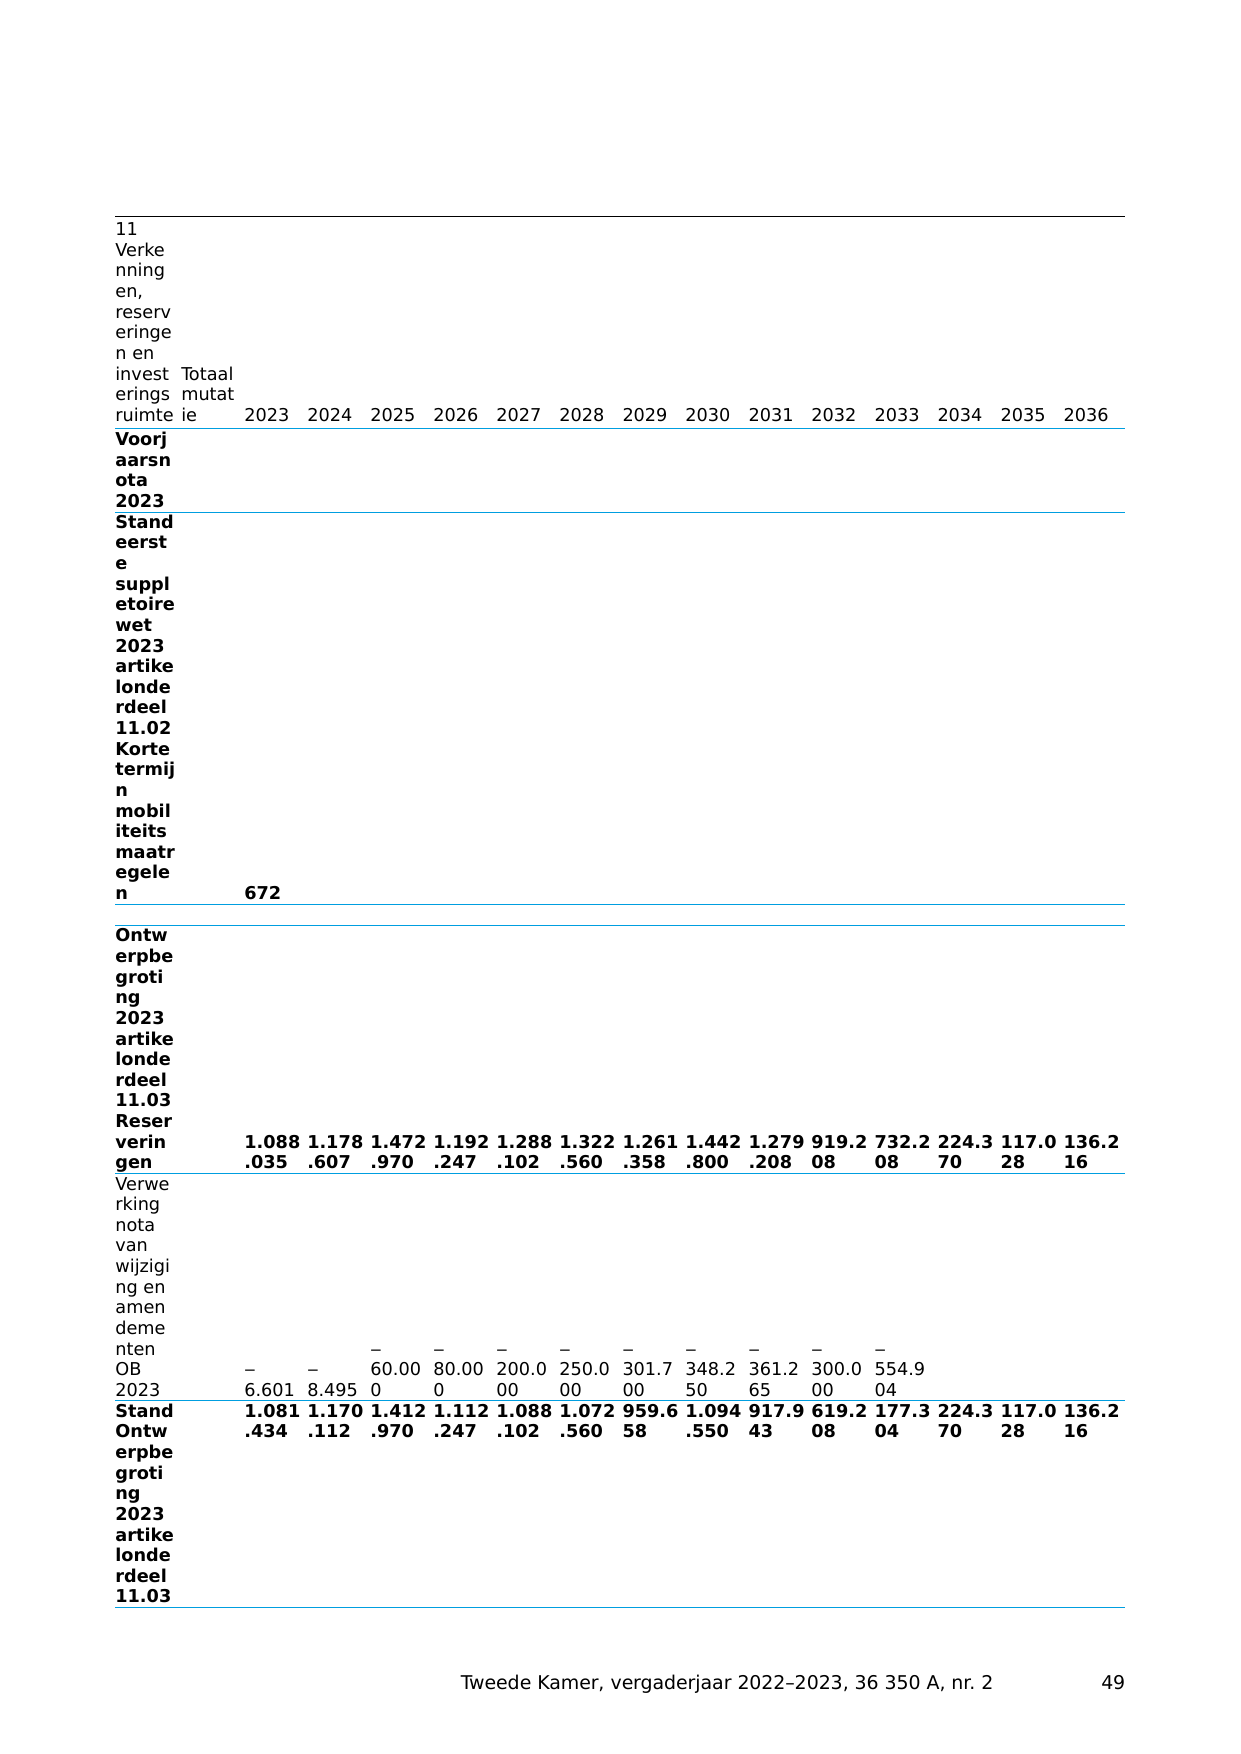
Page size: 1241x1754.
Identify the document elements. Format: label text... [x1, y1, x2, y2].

table_cell 2023 [241, 217, 304, 428]
table_cell ‒ 361.265 [745, 1174, 808, 1400]
table_cell [367, 905, 430, 925]
table_cell [178, 905, 241, 925]
table_cell [556, 513, 619, 904]
table_cell [808, 429, 871, 511]
table_cell 1.472.970 [367, 926, 430, 1173]
table_cell [493, 513, 556, 904]
table_cell [619, 905, 682, 925]
table_cell 117.028 [998, 926, 1060, 1173]
table_cell 1.094.550 [682, 1401, 745, 1607]
table_cell [619, 429, 682, 511]
table_cell [367, 429, 430, 511]
table_cell [998, 429, 1060, 511]
table_cell Totaal mutatie [178, 217, 241, 428]
table_cell 2030 [682, 217, 745, 428]
table_cell [304, 513, 367, 904]
table_cell 2026 [430, 217, 493, 428]
table_cell ‒ 348.250 [682, 1174, 745, 1400]
table_cell [304, 429, 367, 511]
table_cell 136.216 [1060, 1401, 1125, 1607]
table_cell 1.279.208 [745, 926, 808, 1173]
table_cell 2036 [1060, 217, 1125, 428]
table_cell [178, 926, 241, 1173]
table_cell 959.658 [619, 1401, 682, 1607]
table_cell 2029 [619, 217, 682, 428]
table_cell [934, 905, 997, 925]
table_cell [304, 905, 367, 925]
table_cell [745, 513, 808, 904]
table_cell [745, 429, 808, 511]
table_cell 1.088.035 [241, 926, 304, 1173]
table_cell Ontwerpbegroting 2023 artikelonderdeel 11.03 Reserveringen [115, 926, 178, 1173]
table_cell Stand Ontwerpbegroting 2023 artikelonderdeel 11.03 [115, 1401, 178, 1607]
table_cell 1.322.560 [556, 926, 619, 1173]
table_cell [493, 905, 556, 925]
table_cell [934, 513, 997, 904]
table_cell 2025 [367, 217, 430, 428]
table_header Tabel 13 Artikel 11 [115, 191, 1125, 216]
table_cell 732.208 [871, 926, 934, 1173]
table_cell [1060, 905, 1125, 925]
table_cell [367, 513, 430, 904]
table_cell 2027 [493, 217, 556, 428]
table_cell [998, 905, 1060, 925]
table_cell 1.192.247 [430, 926, 493, 1173]
table_cell 2024 [304, 217, 367, 428]
table_cell [808, 513, 871, 904]
table_cell [682, 905, 745, 925]
table_cell ‒ 554.904 [871, 1174, 934, 1400]
table_cell 2031 [745, 217, 808, 428]
table_cell [871, 905, 934, 925]
table_cell 2033 [871, 217, 934, 428]
table_cell Voorjaarsnota 2023 [115, 429, 178, 511]
table_cell [178, 1174, 241, 1400]
table_cell 2034 [934, 217, 997, 428]
table_cell [1060, 513, 1125, 904]
table_cell 1.170.112 [304, 1401, 367, 1607]
table_cell ‒ 301.700 [619, 1174, 682, 1400]
table_cell [556, 429, 619, 511]
table_cell [934, 1174, 997, 1400]
table_cell [241, 429, 304, 511]
table_cell [998, 1174, 1060, 1400]
table_cell [178, 429, 241, 511]
table_cell [682, 513, 745, 904]
table_cell [998, 513, 1060, 904]
table_cell [493, 429, 556, 511]
table_cell [871, 429, 934, 511]
table_cell ‒ 60.000 [367, 1174, 430, 1400]
table_cell ‒ 250.000 [556, 1174, 619, 1400]
table_cell 136.216 [1060, 926, 1125, 1173]
table_cell 11 Verkenningen, reserveringen en investeringsruimte [115, 217, 178, 428]
table_cell ‒ 8.495 [304, 1174, 367, 1400]
table_cell [430, 513, 493, 904]
table_cell 2032 [808, 217, 871, 428]
table_cell [871, 513, 934, 904]
table_cell 1.088.102 [493, 1401, 556, 1607]
table_cell [430, 905, 493, 925]
table_cell 672 [241, 513, 304, 904]
table_cell 1.442.800 [682, 926, 745, 1173]
table_cell Verwerking nota van wijziging en amendementen OB 2023 [115, 1174, 178, 1400]
table_cell 1.178.607 [304, 926, 367, 1173]
table_cell 917.943 [745, 1401, 808, 1607]
table_cell [430, 429, 493, 511]
table_cell [178, 1401, 241, 1607]
table_cell 1.288.102 [493, 926, 556, 1173]
table_cell 177.304 [871, 1401, 934, 1607]
table_cell ‒ 80.000 [430, 1174, 493, 1400]
table_cell [178, 513, 241, 904]
table_cell [1060, 429, 1125, 511]
table_cell 1.112.247 [430, 1401, 493, 1607]
table_cell ‒ 300.000 [808, 1174, 871, 1400]
table_cell [808, 905, 871, 925]
table_cell [1060, 1174, 1125, 1400]
table_cell [934, 429, 997, 511]
table_cell [115, 905, 178, 925]
table_cell [241, 905, 304, 925]
table_cell ‒ 200.000 [493, 1174, 556, 1400]
table_cell 224.370 [934, 1401, 997, 1607]
table_cell 2028 [556, 217, 619, 428]
table_cell 1.081.434 [241, 1401, 304, 1607]
table_cell 1.261.358 [619, 926, 682, 1173]
table_cell ‒ 6.601 [241, 1174, 304, 1400]
table_cell 117.028 [998, 1401, 1060, 1607]
table_cell [556, 905, 619, 925]
table_cell Stand eerste suppletoire wet 2023 artikelonderdeel 11.02 Korte termijn mobiliteitsmaatregelen [115, 513, 178, 904]
table_cell 1.072.560 [556, 1401, 619, 1607]
table_cell [682, 429, 745, 511]
table_cell 1.412.970 [367, 1401, 430, 1607]
table_cell 919.208 [808, 926, 871, 1173]
table_cell 619.208 [808, 1401, 871, 1607]
table_cell 2035 [998, 217, 1060, 428]
table_cell [745, 905, 808, 925]
table_cell [619, 513, 682, 904]
table_cell 224.370 [934, 926, 997, 1173]
